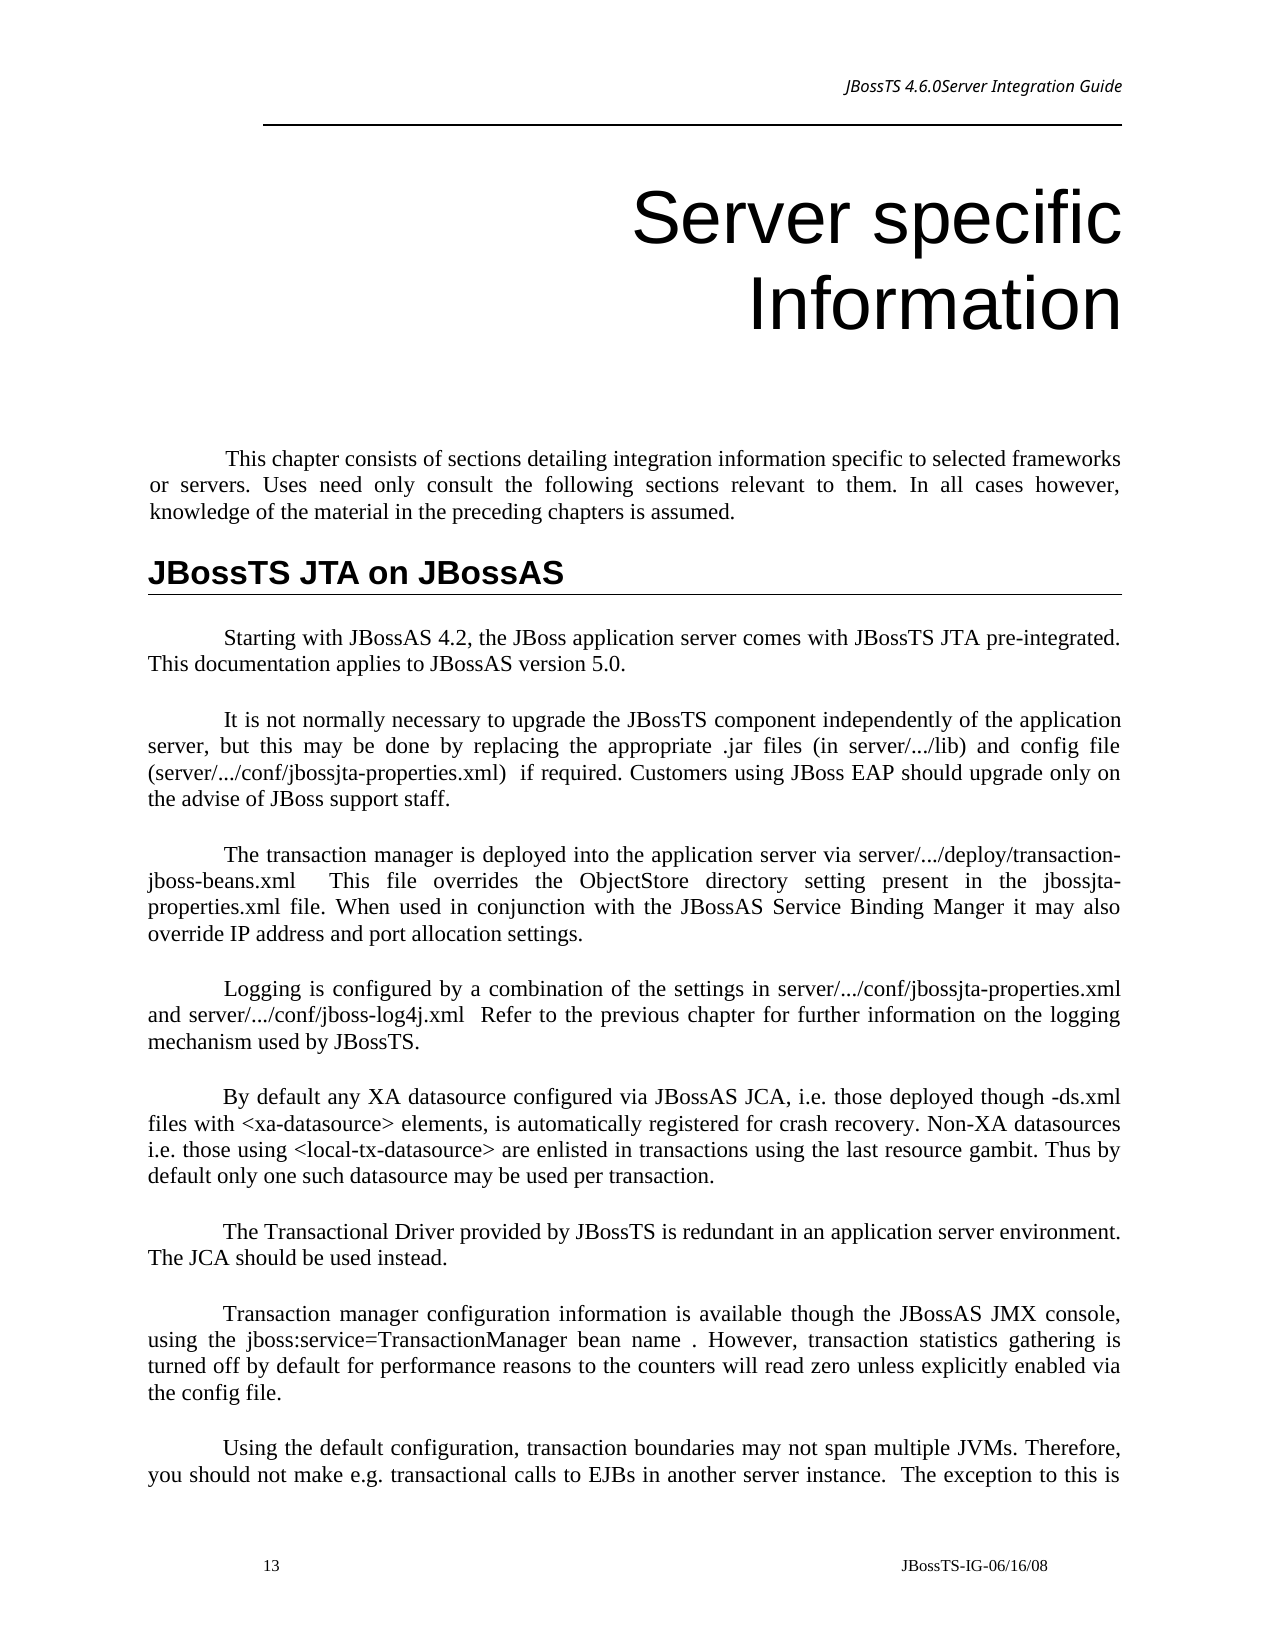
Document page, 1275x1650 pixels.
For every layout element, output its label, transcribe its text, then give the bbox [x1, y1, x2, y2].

title Server specific Information [263, 173, 1122, 345]
text Transaction manager configuration information is available though the JBossAS JMX console, using the jboss:service=TransactionManager bean name . However, transaction statistics gathering is turned off by default for performance reasons to the counters will read zero unless explicitly enabled via the config file. [148, 1300, 1122, 1405]
text The Transactional Driver provided by JBossTS is redundant in an application server environment. The JCA should be used instead. [148, 1218, 1122, 1271]
text This chapter consists of sections detailing integration information specific to selected frameworks or servers. Uses need only consult the following sections relevant to them. In all cases however, knowledge of the material in the preceding chapters is assumed. [149, 445, 1122, 524]
text The transaction manager is deployed into the application server via server/.../deploy/transaction-jboss-beans.xml This file overrides the ObjectStore directory setting present in the jbossjta-properties.xml file. When used in conjunction with the JBossAS Service Binding Manger it may also override IP address and port allocation settings. [148, 841, 1122, 946]
text By default any XA datasource configured via JBossAS JCA, i.e. those deployed though -ds.xml files with <xa-datasource> elements, is automatically registered for crash recovery. Non-XA datasources i.e. those using <local-tx-datasource> are enlisted in transactions using the last resource gambit. Thus by default only one such datasource may be used per transaction. [148, 1083, 1122, 1189]
text Logging is configured by a combination of the settings in server/.../conf/jbossjta-properties.xml and server/.../conf/jboss-log4j.xml Refer to the previous chapter for further information on the logging mechanism used by JBossTS. [148, 975, 1122, 1054]
text It is not normally necessary to upgrade the JBossTS component independently of the application server, but this may be done by replacing the appropriate .jar files (in server/.../lib) and config file (server/.../conf/jbossjta-properties.xml) if required. Customers using JBoss EAP should upgrade only on the advise of JBoss support staff. [148, 706, 1122, 811]
text Using the default configuration, transaction boundaries may not span multiple JVMs. Therefore, you should not make e.g. transactional calls to EJBs in another server instance. The exception to this is [148, 1434, 1122, 1487]
text Starting with JBossAS 4.2, the JBoss application server comes with JBossTS JTA pre-integrated. This documentation applies to JBossAS version 5.0. [148, 624, 1122, 677]
subtitle JBossTS JTA on JBossAS [148, 553, 1122, 594]
